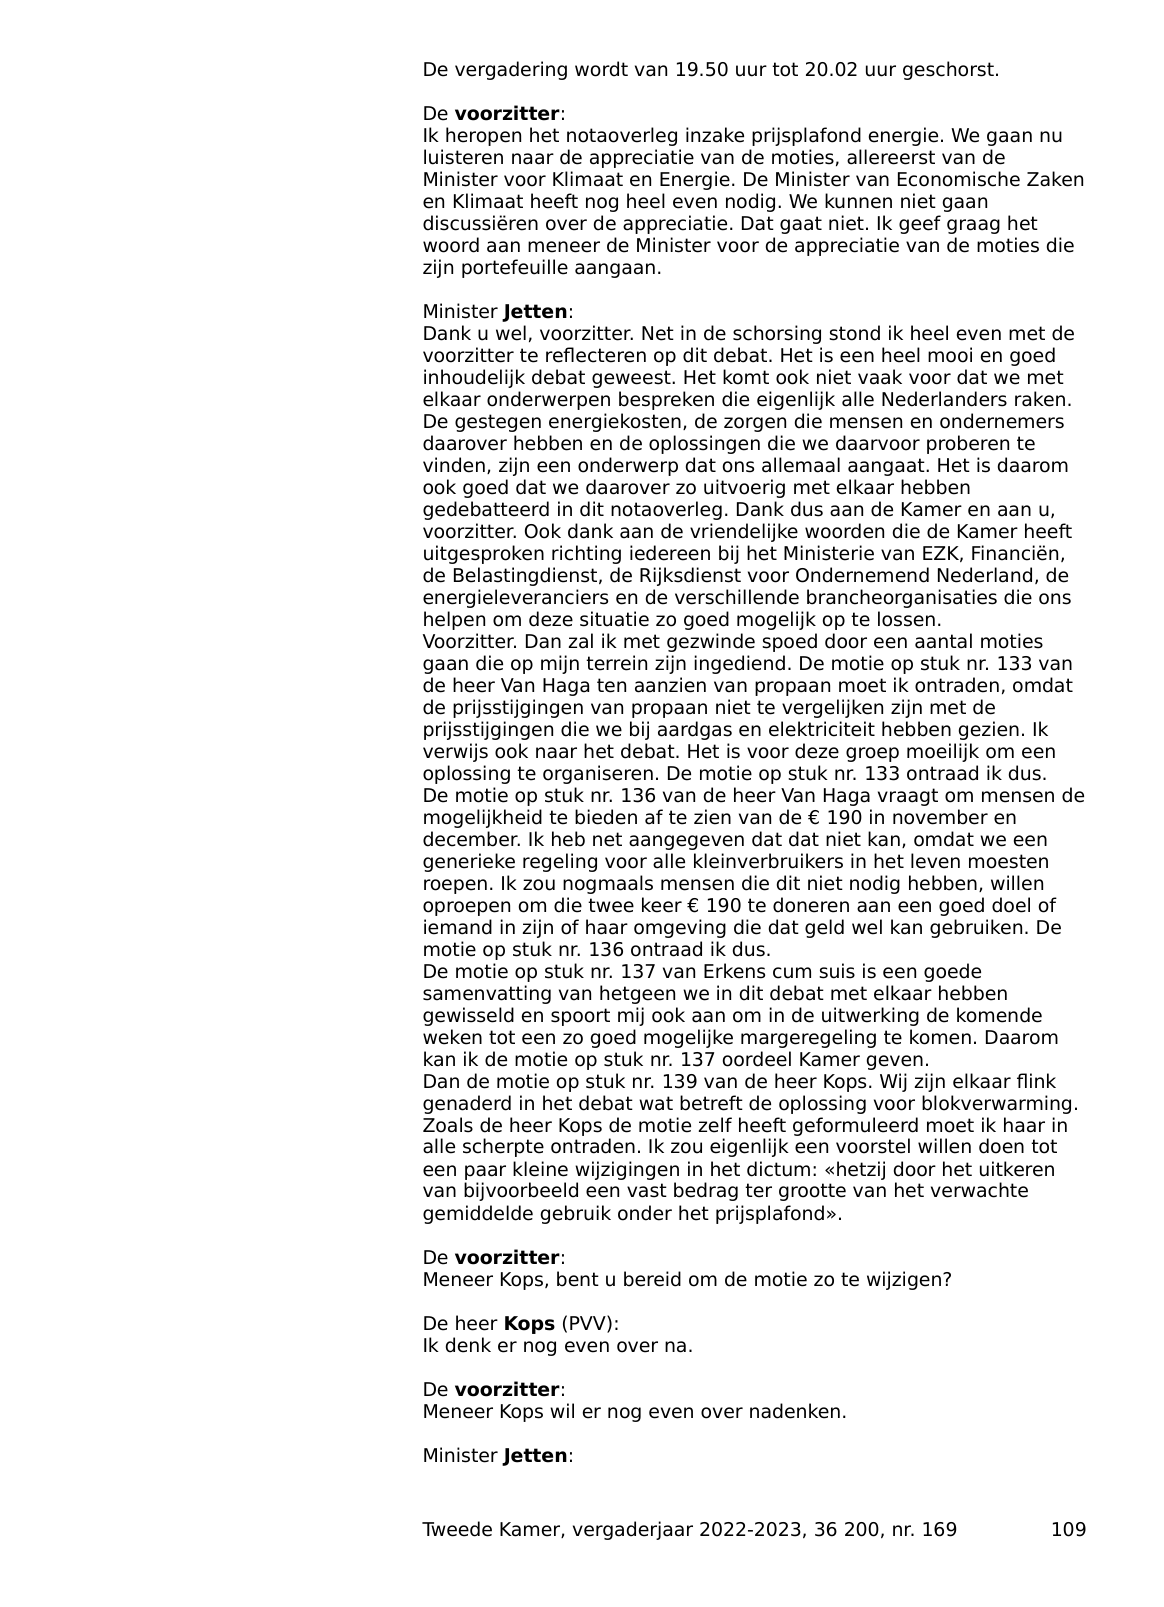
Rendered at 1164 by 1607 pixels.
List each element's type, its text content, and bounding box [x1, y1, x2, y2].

text Ik heropen het notaoverleg inzake prijsplafond energie. We gaan nu luisteren naar de appreciatie van de moties, allereerst van de Minister voor Klimaat en Energie. De Minister van Economische Zaken en Klimaat heeft nog heel even nodig. We kunnen niet gaan discussiëren over de appreciatie. Dat gaat niet. Ik geef graag het woord aan meneer de Minister voor de appreciatie van de moties die zijn portefeuille aangaan. [422, 125, 1087, 279]
text Dank u wel, voorzitter. Net in de schorsing stond ik heel even met de voorzitter te reflecteren op dit debat. Het is een heel mooi en goed inhoudelijk debat geweest. Het komt ook niet vaak voor dat we met elkaar onderwerpen bespreken die eigenlijk alle Nederlanders raken. De gestegen energiekosten, de zorgen die mensen en ondernemers daarover hebben en de oplossingen die we daarvoor proberen te vinden, zijn een onderwerp dat ons allemaal aangaat. Het is daarom ook goed dat we daarover zo uitvoerig met elkaar hebben gedebatteerd in dit notaoverleg. Dank dus aan de Kamer en aan u, voorzitter. Ook dank aan de vriendelijke woorden die de Kamer heeft uitgesproken richting iedereen bij het Ministerie van EZK, Financiën, de Belastingdienst, de Rijksdienst voor Ondernemend Nederland, de energieleveranciers en de verschillende brancheorganisaties die ons helpen om deze situatie zo goed mogelijk op te lossen. [422, 323, 1087, 631]
text De voorzitter: [422, 1379, 1087, 1401]
text Minister Jetten: [422, 1445, 1087, 1467]
text De heer Kops (PVV): [422, 1313, 1087, 1335]
text Voorzitter. Dan zal ik met gezwinde spoed door een aantal moties gaan die op mijn terrein zijn ingediend. De motie op stuk nr. 133 van de heer Van Haga ten aanzien van propaan moet ik ontraden, omdat de prijsstijgingen van propaan niet te vergelijken zijn met de prijsstijgingen die we bij aardgas en elektriciteit hebben gezien. Ik verwijs ook naar het debat. Het is voor deze groep moeilijk om een oplossing te organiseren. De motie op stuk nr. 133 ontraad ik dus. [422, 631, 1087, 785]
text De voorzitter: [422, 103, 1087, 125]
text Dan de motie op stuk nr. 139 van de heer Kops. Wij zijn elkaar flink genaderd in het debat wat betreft de oplossing voor blokverwarming. Zoals de heer Kops de motie zelf heeft geformuleerd moet ik haar in alle scherpte ontraden. Ik zou eigenlijk een voorstel willen doen tot een paar kleine wijzigingen in het dictum: «hetzij door het uitkeren van bijvoorbeeld een vast bedrag ter grootte van het verwachte gemiddelde gebruik onder het prijsplafond». [422, 1071, 1087, 1224]
text De voorzitter: [422, 1247, 1087, 1268]
text Meneer Kops, bent u bereid om de motie zo te wijzigen? [422, 1268, 1087, 1291]
text De motie op stuk nr. 136 van de heer Van Haga vraagt om mensen de mogelijkheid te bieden af te zien van de € 190 in november en december. Ik heb net aangegeven dat dat niet kan, omdat we een generieke regeling voor alle kleinverbruikers in het leven moesten roepen. Ik zou nogmaals mensen die dit niet nodig hebben, willen oproepen om die twee keer € 190 te doneren aan een goed doel of iemand in zijn of haar omgeving die dat geld wel kan gebruiken. De motie op stuk nr. 136 ontraad ik dus. [422, 785, 1087, 961]
text Minister Jetten: [422, 301, 1087, 323]
text Ik denk er nog even over na. [422, 1335, 1087, 1357]
text De motie op stuk nr. 137 van Erkens cum suis is een goede samenvatting van hetgeen we in dit debat met elkaar hebben gewisseld en spoort mij ook aan om in de uitwerking de komende weken tot een zo goed mogelijke margeregeling te komen. Daarom kan ik de motie op stuk nr. 137 oordeel Kamer geven. [422, 961, 1087, 1071]
text De vergadering wordt van 19.50 uur tot 20.02 uur geschorst. [422, 59, 1087, 81]
text Meneer Kops wil er nog even over nadenken. [422, 1401, 1087, 1423]
